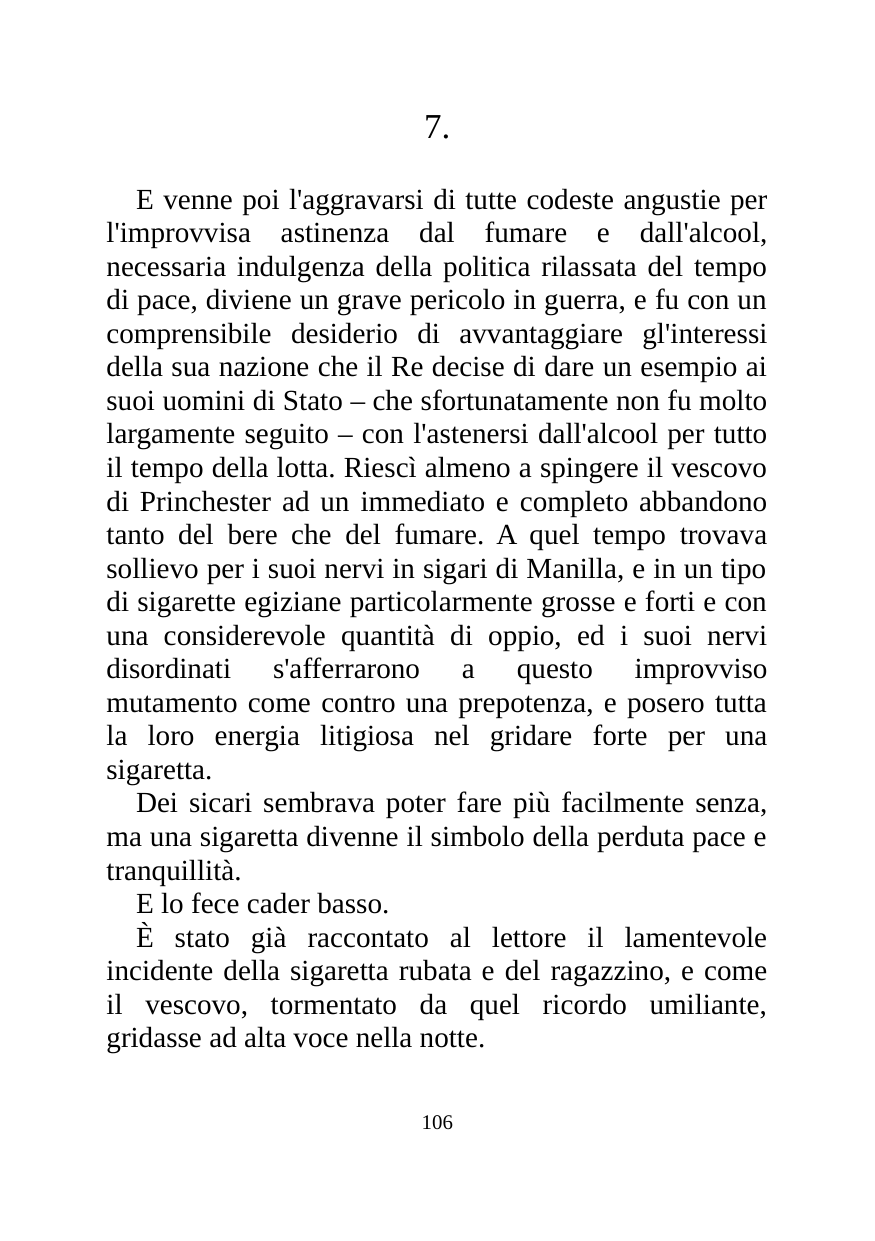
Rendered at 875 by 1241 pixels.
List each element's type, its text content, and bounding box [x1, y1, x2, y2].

subtitle 7. [106, 106, 768, 146]
text E lo fece cader basso. [106, 886, 768, 920]
text Dei sicari sembrava poter fare più facilmente senza, ma una sigaretta divenne il simbolo della perduta pace e tranquillità. [106, 786, 768, 886]
text E venne poi l'aggravarsi di tutte codeste angustie per l'improvvisa astinenza dal fumare e dall'alcool, necessaria indulgenza della politica rilassata del tempo di pace, diviene un grave pericolo in guerra, e fu con un comprensibile desiderio di avvantaggiare gl'interessi della sua nazione che il Re decise di dare un esempio ai suoi uomini di Stato – che sfortunatamente non fu molto largamente seguito – con l'astenersi dall'alcool per tutto il tempo della lotta. Riescì almeno a spingere il vescovo di Princhester ad un immediato e completo abbandono tanto del bere che del fumare. A quel tempo trovava sollievo per i suoi nervi in sigari di Manilla, e in un tipo di sigarette egiziane particolarmente grosse e forti e con una considerevole quantità di oppio, ed i suoi nervi disordinati s'afferrarono a questo improvviso mutamento come contro una prepotenza, e posero tutta la loro energia litigiosa nel gridare forte per una sigaretta. [106, 182, 768, 786]
text È stato già raccontato al lettore il lamentevole incidente della sigaretta rubata e del ragazzino, e come il vescovo, tormentato da quel ricordo umiliante, gridasse ad alta voce nella notte. [106, 920, 768, 1054]
